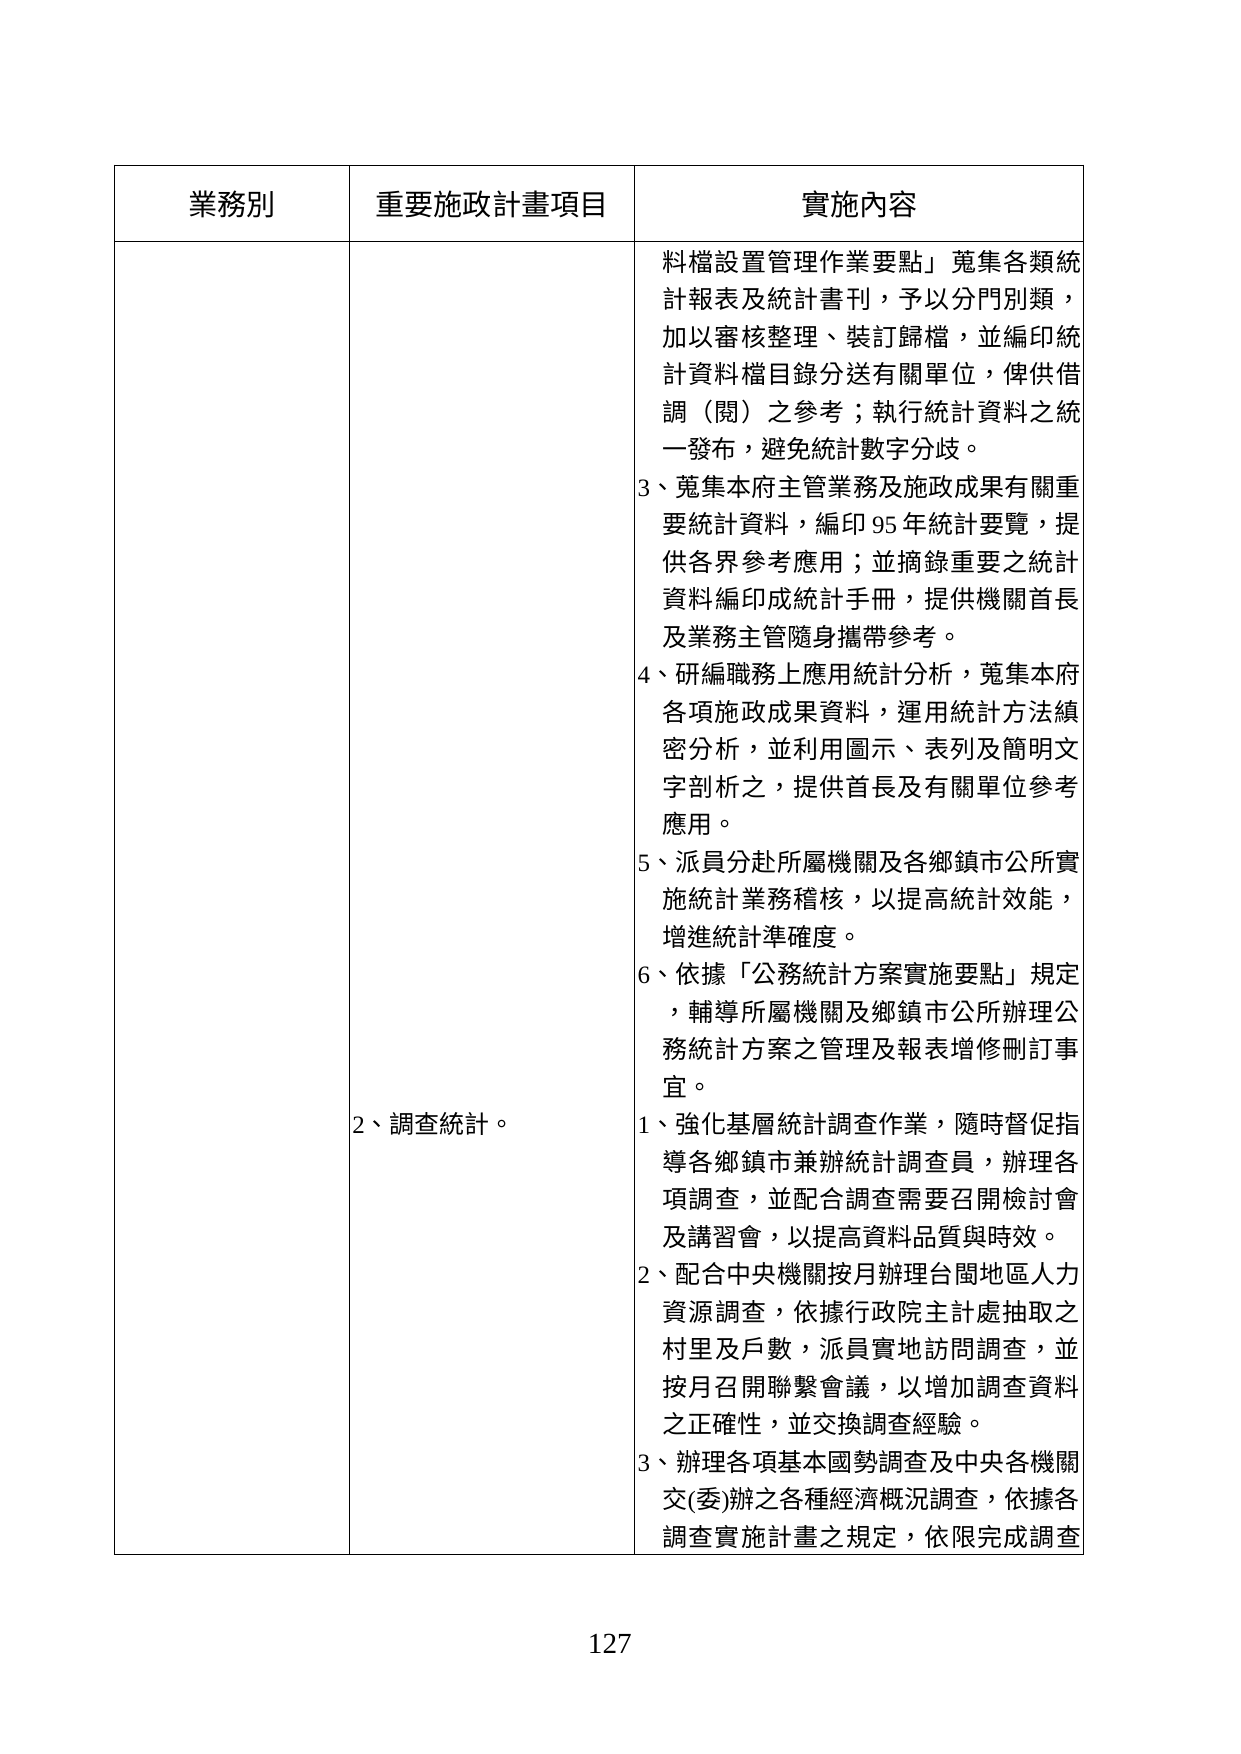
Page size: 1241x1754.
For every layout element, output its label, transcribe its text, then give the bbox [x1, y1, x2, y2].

table_cell 料檔設置管理作業要點」蒐集各類統計報表及統計書刊，予以分門別類，加以審核整理、裝訂歸檔，並編印統計資料檔目錄分送有關單位，俾供借調（閱）之參考；執行統計資料之統一發布，避免統計數字分歧。 3、蒐集本府主管業務及施政成果有關重要統計資料，編印95年統計要覽，提供各界參考應用；並摘錄重要之統計資料編印成統計手冊，提供機關首長及業務主管隨身攜帶參考。 4、研編職務上應用統計分析，蒐集本府各項施政成果資料，運用統計方法縝密分析，並利用圖示、表列及簡明文字剖析之，提供首長及有關單位參考應用。 5、派員分赴所屬機關及各鄉鎮市公所實施統計業務稽核，以提高統計效能，增進統計準確度。 6、依據「公務統計方案實施要點」規定，輔導所屬機關及鄉鎮市公所辦理公務統計方案之管理及報表增修刪訂事宜。 1、強化基層統計調查作業，隨時督促指導各鄉鎮市兼辦統計調查員，辦理各項調查，並配合調查需要召開檢討會及講習會，以提高資料品質與時效。 2、配合中央機關按月辦理台閩地區人力資源調查，依據行政院主計處抽取之村里及戶數，派員實地訪問調查，並按月召開聯繫會議，以增加調查資料之正確性，並交換調查經驗。 3、辦理各項基本國勢調查及中央各機關交(委)辦之各種經濟概況調查，依據各調查實施計畫之規定，依限完成調查 [635, 242, 1083, 1554]
table_header 業務別 [115, 166, 349, 241]
table_header 實施內容 [635, 166, 1083, 241]
table_header 重要施政計畫項目 [350, 166, 634, 241]
table_cell 2、調查統計。 [350, 242, 634, 1554]
table_cell [115, 242, 349, 1554]
